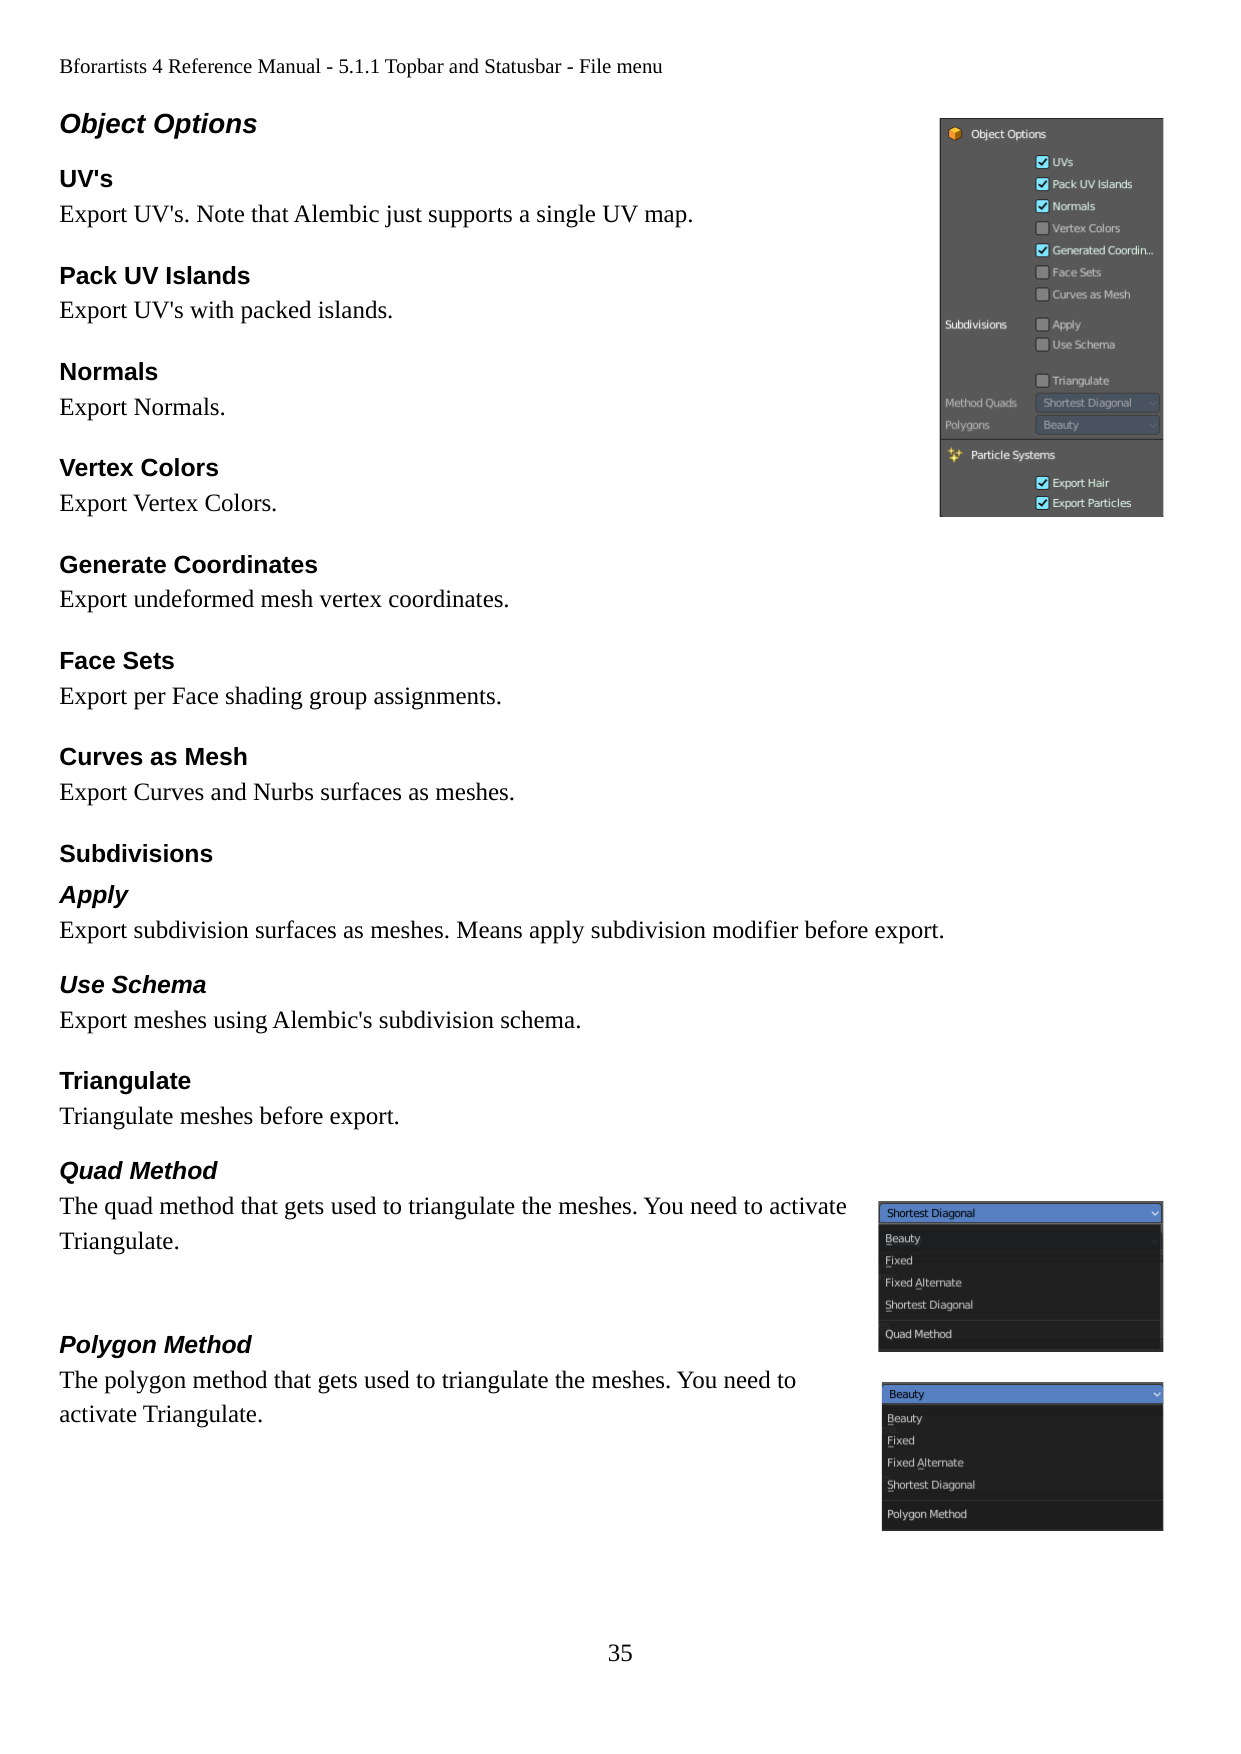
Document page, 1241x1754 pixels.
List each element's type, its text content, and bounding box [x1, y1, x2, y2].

subtitle [1164, 164, 1181, 193]
subtitle Apply [59, 880, 1181, 908]
subtitle Use Schema [59, 970, 1181, 998]
text Export subdivision surfaces as meshes. Means apply subdivision modifier before export. [59, 915, 1181, 943]
text Export undeformed mesh vertex coordinates. [59, 584, 1181, 613]
text The quad method that gets used to triangulate the meshes. You need to activate Triangulate. [59, 1191, 1181, 1254]
subtitle Vertex Colors [59, 453, 939, 482]
subtitle Object Options [59, 107, 1181, 139]
subtitle Pack UV Islands [59, 261, 939, 289]
text Export UV's. Note that Alembic just supports a single UV map. [59, 199, 939, 228]
subtitle UV's [59, 164, 939, 193]
subtitle [1164, 453, 1181, 482]
text [1164, 488, 1181, 517]
subtitle Subdivisions [59, 839, 1181, 867]
subtitle Curves as Mesh [59, 742, 1181, 771]
text The polygon method that gets used to triangulate the meshes. You need to activate Triangulate. [59, 1365, 1181, 1428]
text Export meshes using Alembic's subdivision schema. [59, 1005, 1181, 1033]
subtitle Quad Method [59, 1156, 1181, 1185]
picture [939, 118, 1164, 517]
picture [878, 1201, 1164, 1352]
text Export UV's with packed islands. [59, 296, 939, 324]
text [1164, 392, 1181, 421]
subtitle [1164, 357, 1181, 386]
text Export per Face shading group assignments. [59, 681, 1181, 710]
text Triangulate meshes before export. [59, 1101, 1181, 1130]
subtitle Triangulate [59, 1066, 1181, 1095]
subtitle Polygon Method [59, 1330, 1181, 1359]
picture [881, 1382, 1164, 1531]
text Export Curves and Nurbs surfaces as meshes. [59, 777, 1181, 806]
subtitle Face Sets [59, 646, 1181, 675]
text Export Vertex Colors. [59, 488, 939, 517]
subtitle [1164, 261, 1181, 289]
subtitle Generate Coordinates [59, 550, 1181, 578]
text Export Normals. [59, 392, 939, 421]
subtitle Normals [59, 357, 939, 386]
